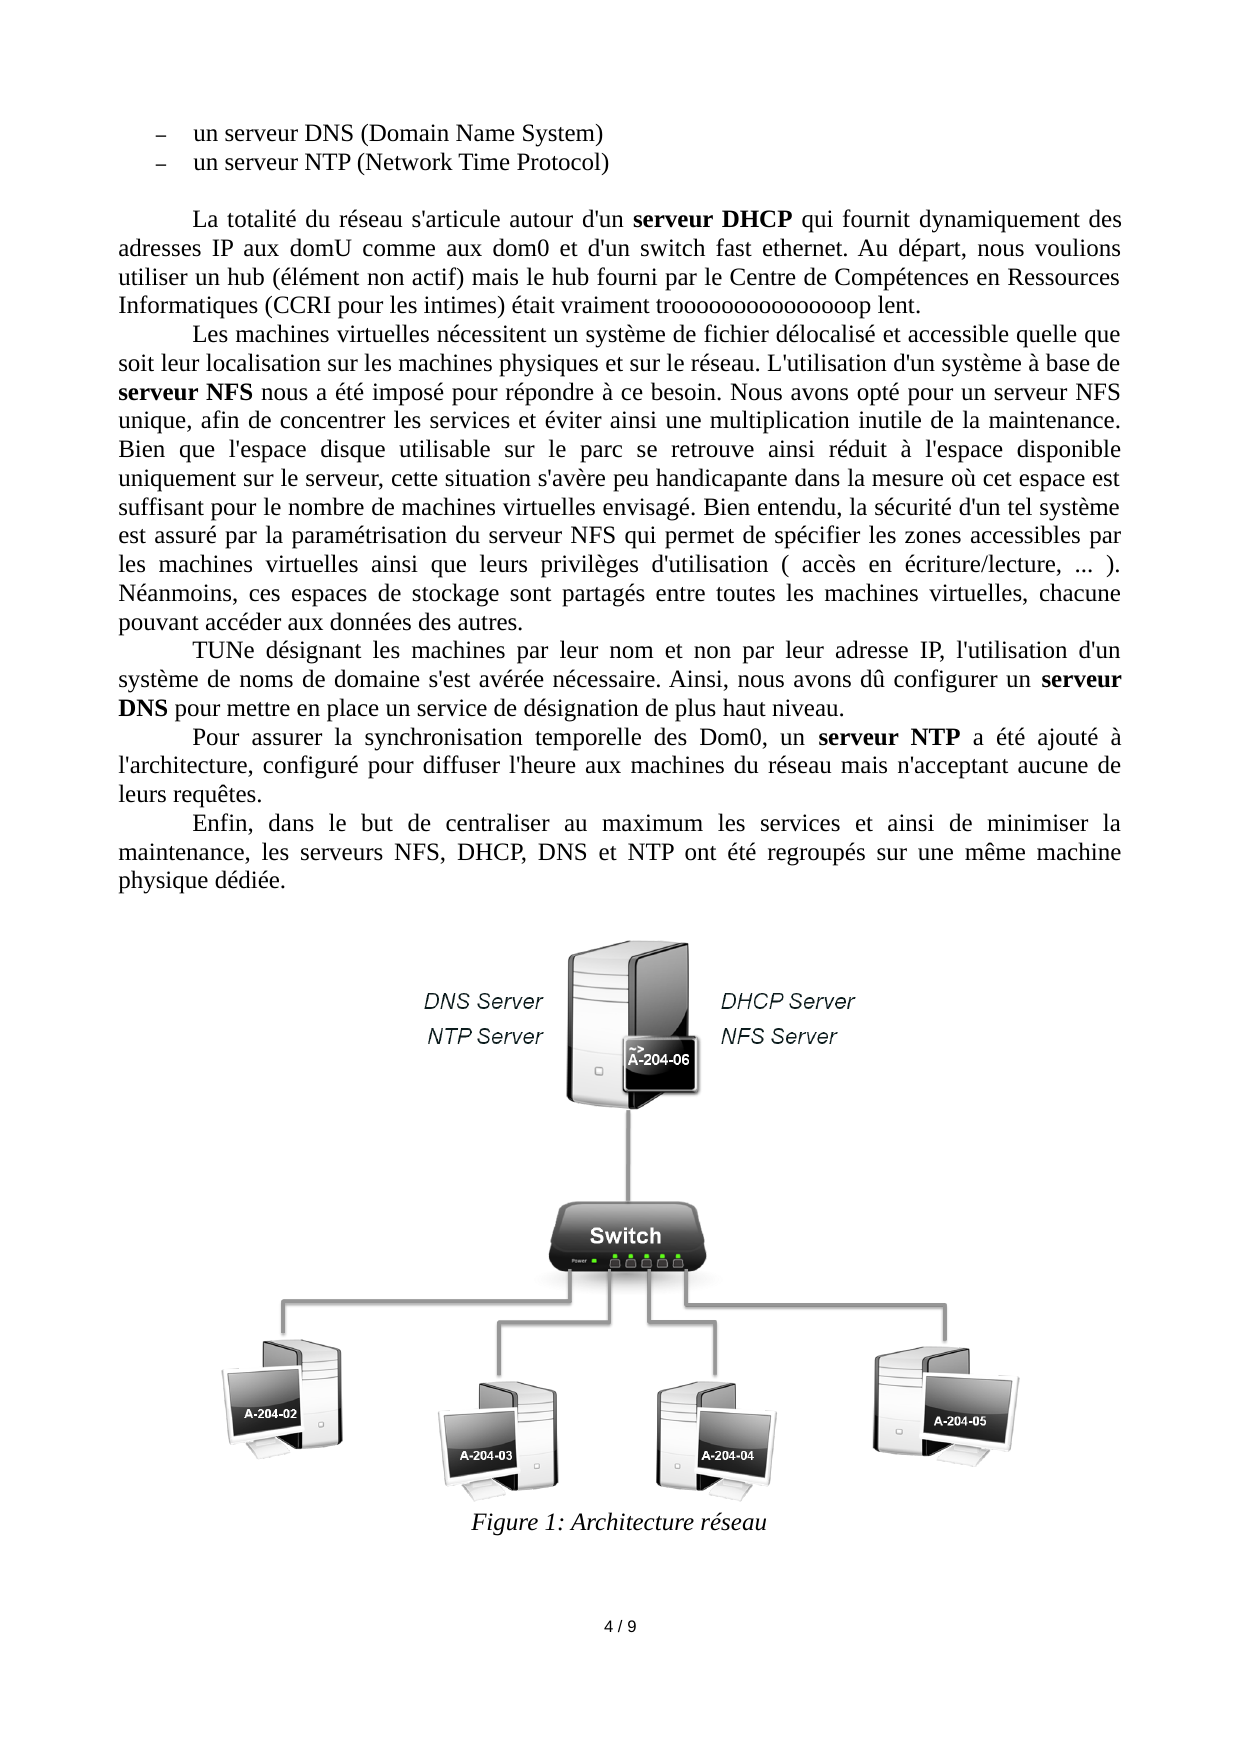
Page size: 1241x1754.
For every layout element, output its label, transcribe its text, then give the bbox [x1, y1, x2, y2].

text Les machines virtuelles nécessitent un système de fichier délocalisé et accessible quelle que soit leur localisation sur les machines physiques et sur le réseau. L'utilisation d'un système à base de serveur NFS nous a été imposé pour répondre à ce besoin. Nous avons opté pour un serveur NFS unique, afin de concentrer les services et éviter ainsi une multiplication inutile de la maintenance. Bien que l'espace disque utilisable sur le parc se retrouve ainsi réduit à l'espace disponible uniquement sur le serveur, cette situation s'avère peu handicapante dans la mesure où cet espace est suffisant pour le nombre de machines virtuelles envisagé. Bien entendu, la sécurité d'un tel système est assuré par la paramétrisation du serveur NFS qui permet de spécifier les zones accessibles par les machines virtuelles ainsi que leurs privilèges d'utilisation ( accès en écriture/lecture, ... ). Néanmoins, ces espaces de stockage sont partagés entre toutes les machines virtuelles, chacune pouvant accéder aux données des autres. [118, 319, 1122, 636]
picture [216, 935, 1024, 1507]
text Figure 1: Architecture réseau [216, 1507, 1024, 1535]
list un serveur NTP (Network Time Protocol) [156, 147, 1122, 176]
text TUNe désignant les machines par leur nom et non par leur adresse IP, l'utilisation d'un système de noms de domaine s'est avérée nécessaire. Ainsi, nous avons dû configurer un serveur DNS pour mettre en place un service de désignation de plus haut niveau. [118, 636, 1122, 722]
text Enfin, dans le but de centraliser au maximum les services et ainsi de minimiser la maintenance, les serveurs NFS, DHCP, DNS et NTP ont été regroupés sur une même machine physique dédiée. [118, 808, 1122, 894]
text La totalité du réseau s'articule autour d'un serveur DHCP qui fournit dynamiquement des adresses IP aux domU comme aux dom0 et d'un switch fast ethernet. Au départ, nous voulions utiliser un hub (élément non actif) mais le hub fourni par le Centre de Compétences en Ressources Informatiques (CCRI pour les intimes) était vraiment trooooooooooooooop lent. [118, 204, 1122, 319]
text Pour assurer la synchronisation temporelle des Dom0, un serveur NTP a été ajouté à l'architecture, configuré pour diffuser l'heure aux machines du réseau mais n'acceptant aucune de leurs requêtes. [118, 722, 1122, 808]
list un serveur DNS (Domain Name System) [156, 118, 1122, 147]
